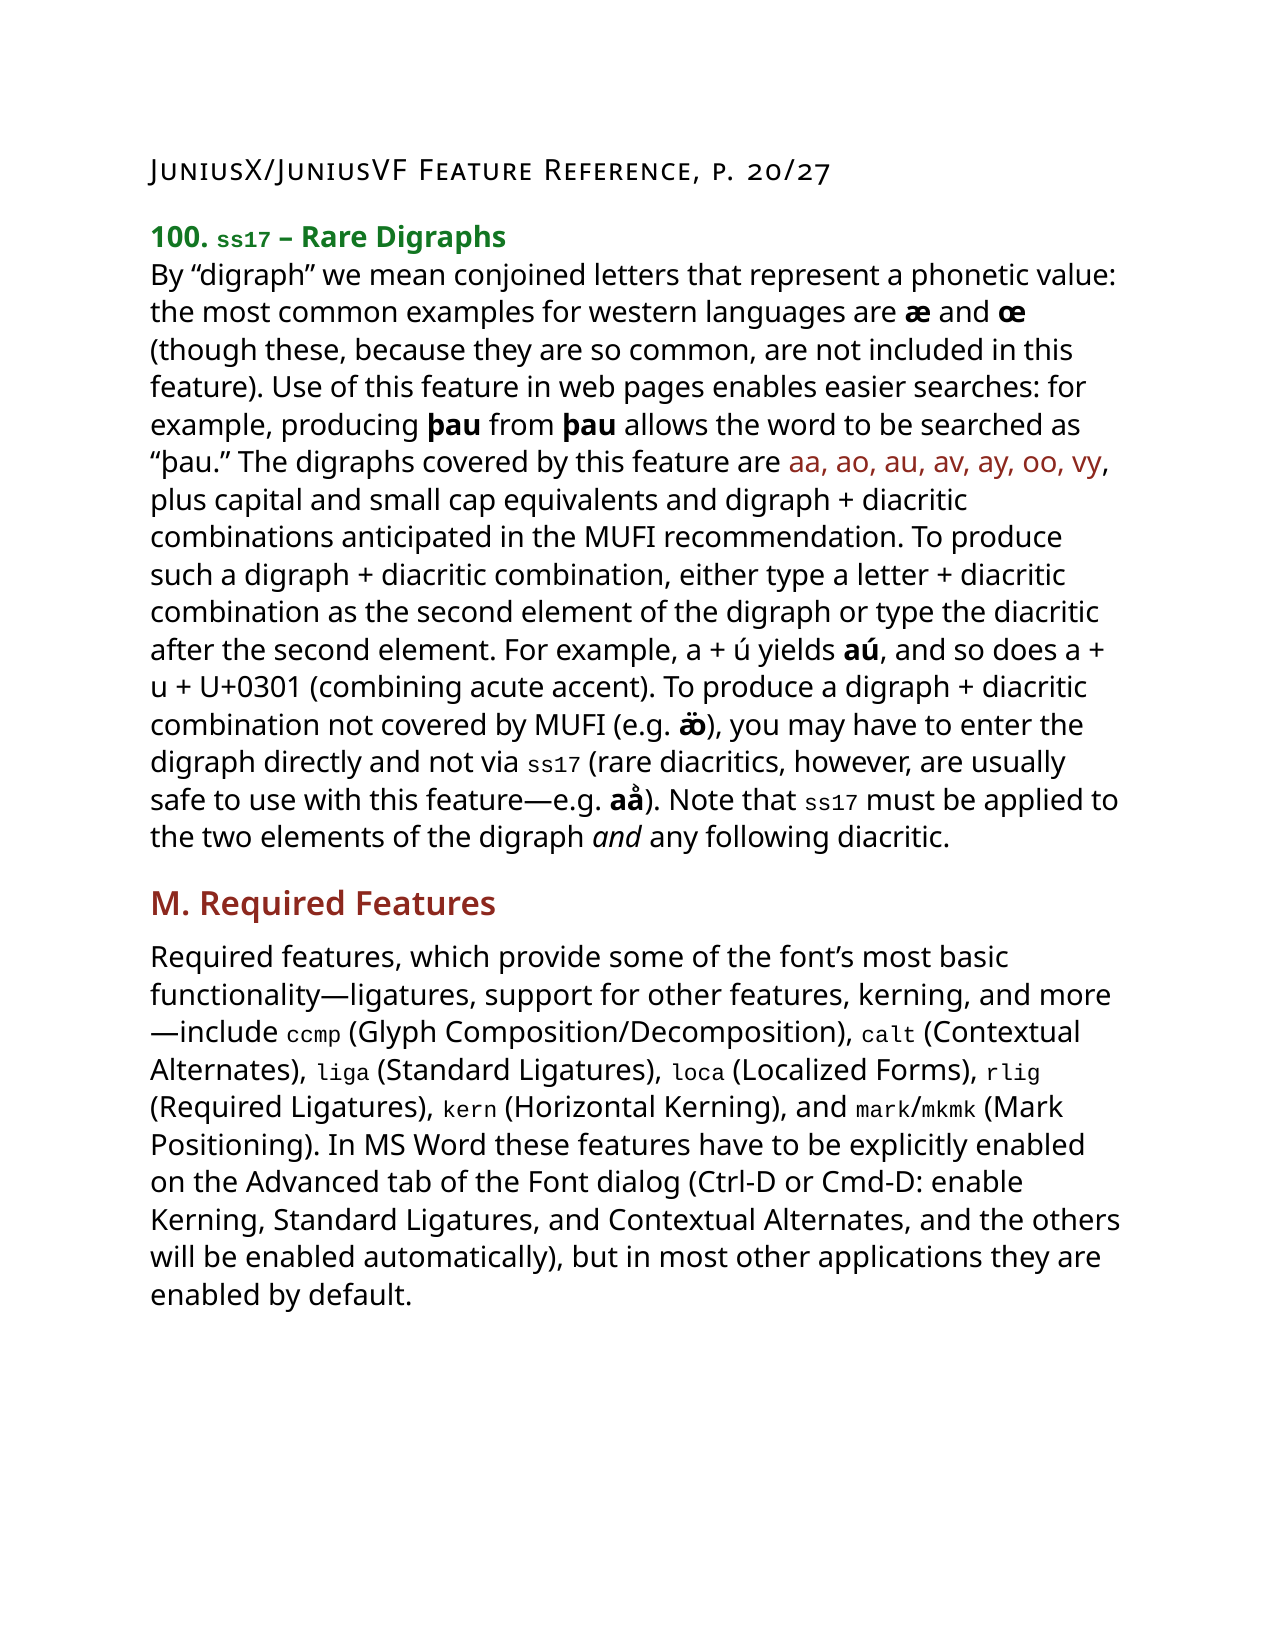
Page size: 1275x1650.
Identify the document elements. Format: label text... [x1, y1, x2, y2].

subtitle M. Required Features [150, 885, 1125, 922]
subtitle 100. ss17 – Rare Digraphs [150, 217, 1125, 255]
text By “digraph” we mean conjoined letters that represent a phonetic value: the most common examples for western languages are æ and œ (though these, because they are so common, are not included in this feature). Use of this feature in web pages enables easier searches: for example, producing þau from þau allows the word to be searched as “þau.” The digraphs covered by this feature are aa, ao, au, av, ay, oo, vy, plus capital and small cap equivalents and digraph + diacritic combinations anticipated in the MUFI recommendation. To produce such a digraph + diacritic combination, either type a letter + diacritic combination as the second element of the digraph or type the diacritic after the second element. For example, a + ú yields aú, and so does a + u + U+0301 (combining acute accent). To produce a digraph + diacritic combination not covered by MUFI (e.g. ꜵ̈), you may have to enter the digraph directly and not via ss17 (rare diacritics, however, are usually safe to use with this feature—e.g. aaᷘ). Note that ss17 must be applied to the two elements of the digraph and any following diacritic. [150, 255, 1125, 855]
text Required features, which provide some of the font’s most basic functionality—ligatures, support for other features, kerning, and more—include ccmp (Glyph Composition/Decomposition), calt (Contextual Alternates), liga (Standard Ligatures), loca (Localized Forms), rlig (Required Ligatures), kern (Horizontal Kerning), and mark/mkmk (Mark Positioning). In MS Word these features have to be explicitly enabled on the Advanced tab of the Font dialog (Ctrl-D or Cmd-D: enable Kerning, Standard Ligatures, and Contextual Alternates, and the others will be enabled automatically), but in most other applications they are enabled by default. [150, 937, 1125, 1312]
